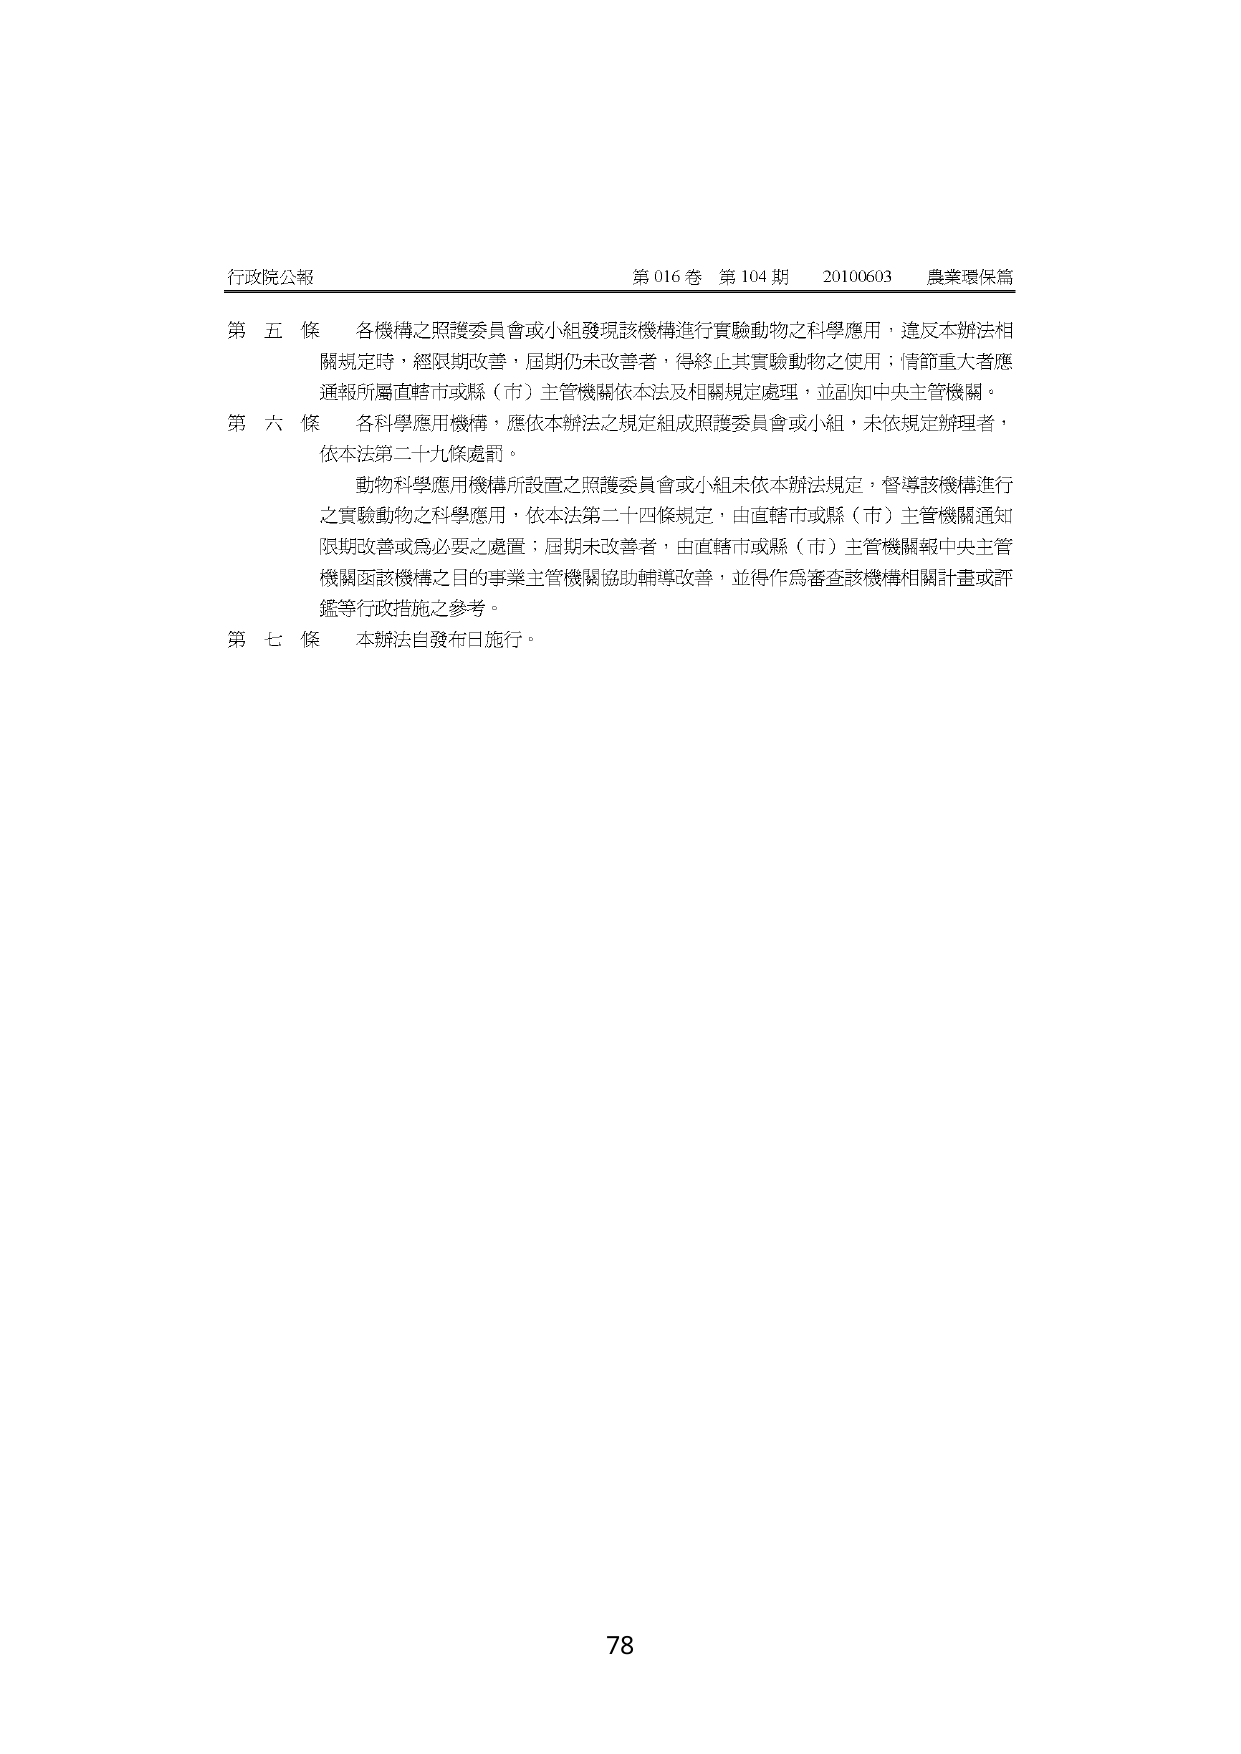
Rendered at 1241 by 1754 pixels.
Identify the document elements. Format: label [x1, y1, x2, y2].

picture [104, 118, 1135, 1576]
